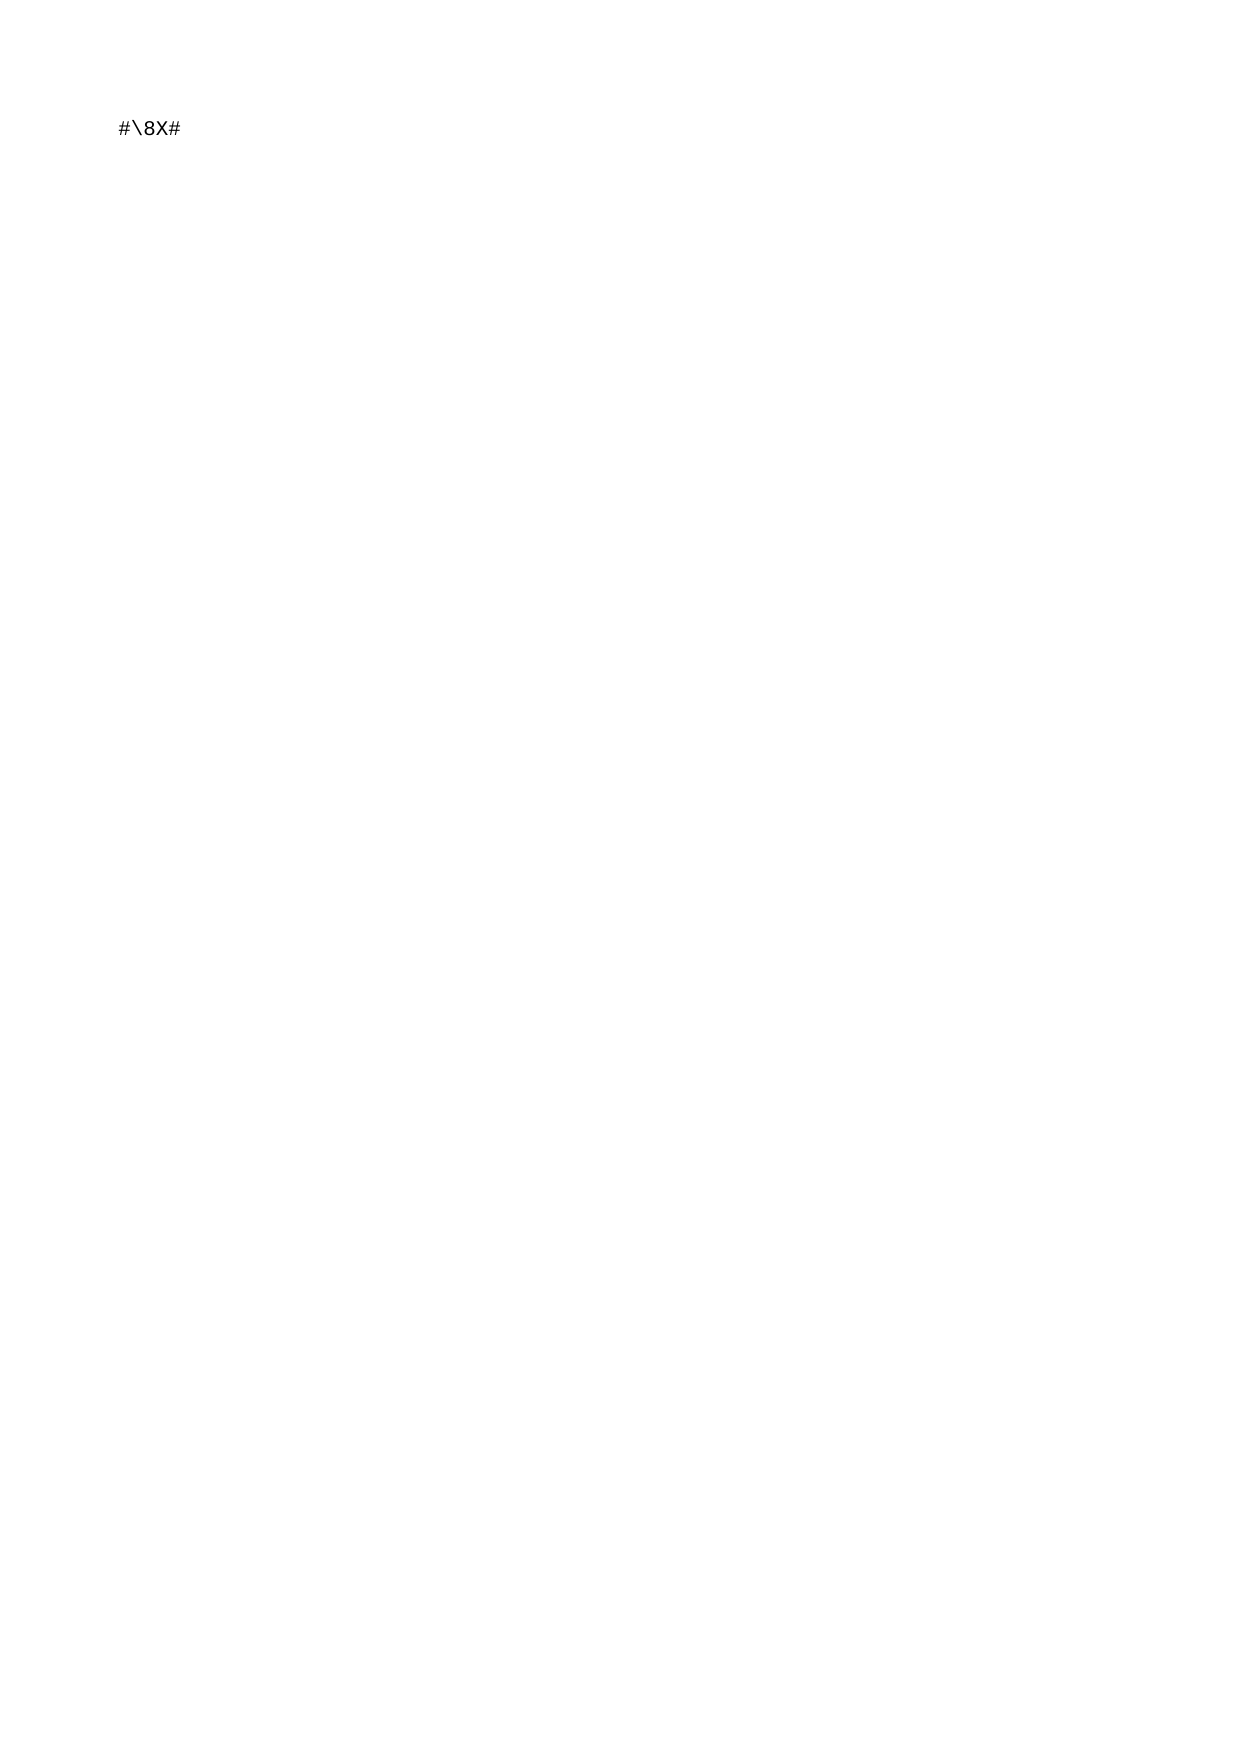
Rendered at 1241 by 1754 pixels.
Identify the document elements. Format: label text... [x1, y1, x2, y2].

text #\8X# [118, 118, 1122, 142]
